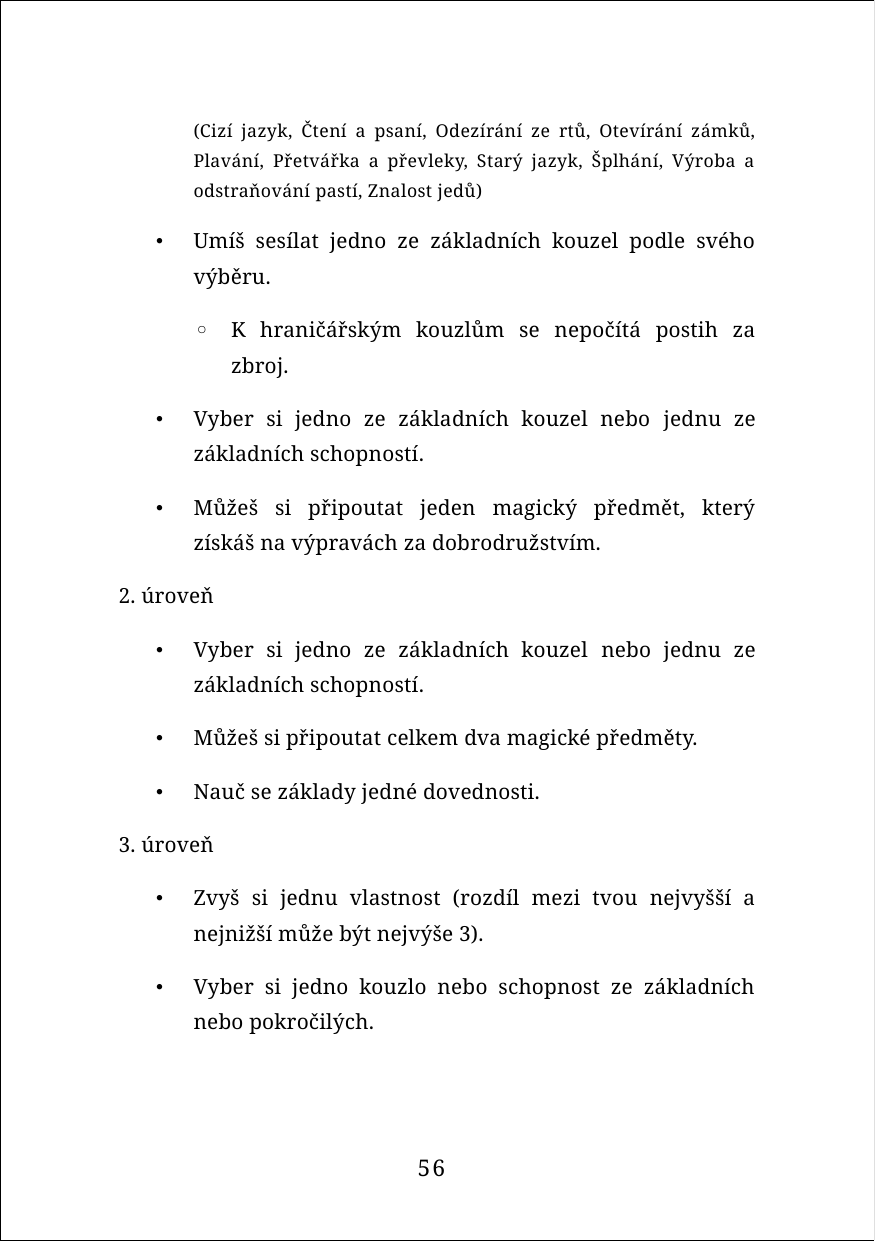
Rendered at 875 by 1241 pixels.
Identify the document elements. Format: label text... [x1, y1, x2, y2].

list Vyber si jedno kouzlo nebo schopnost ze základních nebo pokročilých. [156, 972, 756, 1036]
list Umíš sesílat jedno ze základních kouzel podle svého výběru. [156, 227, 756, 291]
list K hraničářským kouzlům se nepočítá postih za zbroj. [193, 315, 756, 379]
list Zvyš si jednu vlastnost (rozdíl mezi tvou nejvyšší a nejnižší může být nejvýše 3). [156, 883, 756, 947]
list Vyber si jedno ze základních kouzel nebo jednu ze základních schopností. [156, 404, 756, 468]
text 2. úroveň [118, 582, 756, 610]
list Nauč se základy jedné dovednosti. [156, 777, 756, 805]
list (Cizí jazyk, Čtení a psaní, Odezírání ze rtů, Otevírání zámků, Plavání, Přetvářka a převleky, Starý jazyk, Šplhání, Výroba a odstraňování pastí, Znalost jedů) [156, 118, 756, 203]
list Můžeš si připoutat celkem dva magické předměty. [156, 723, 756, 752]
text 3. úroveň [118, 830, 756, 858]
list Můžeš si připoutat jeden magický předmět, který získáš na výpravách za dobrodružstvím. [156, 493, 756, 557]
list Vyber si jedno ze základních kouzel nebo jednu ze základních schopností. [156, 635, 756, 699]
